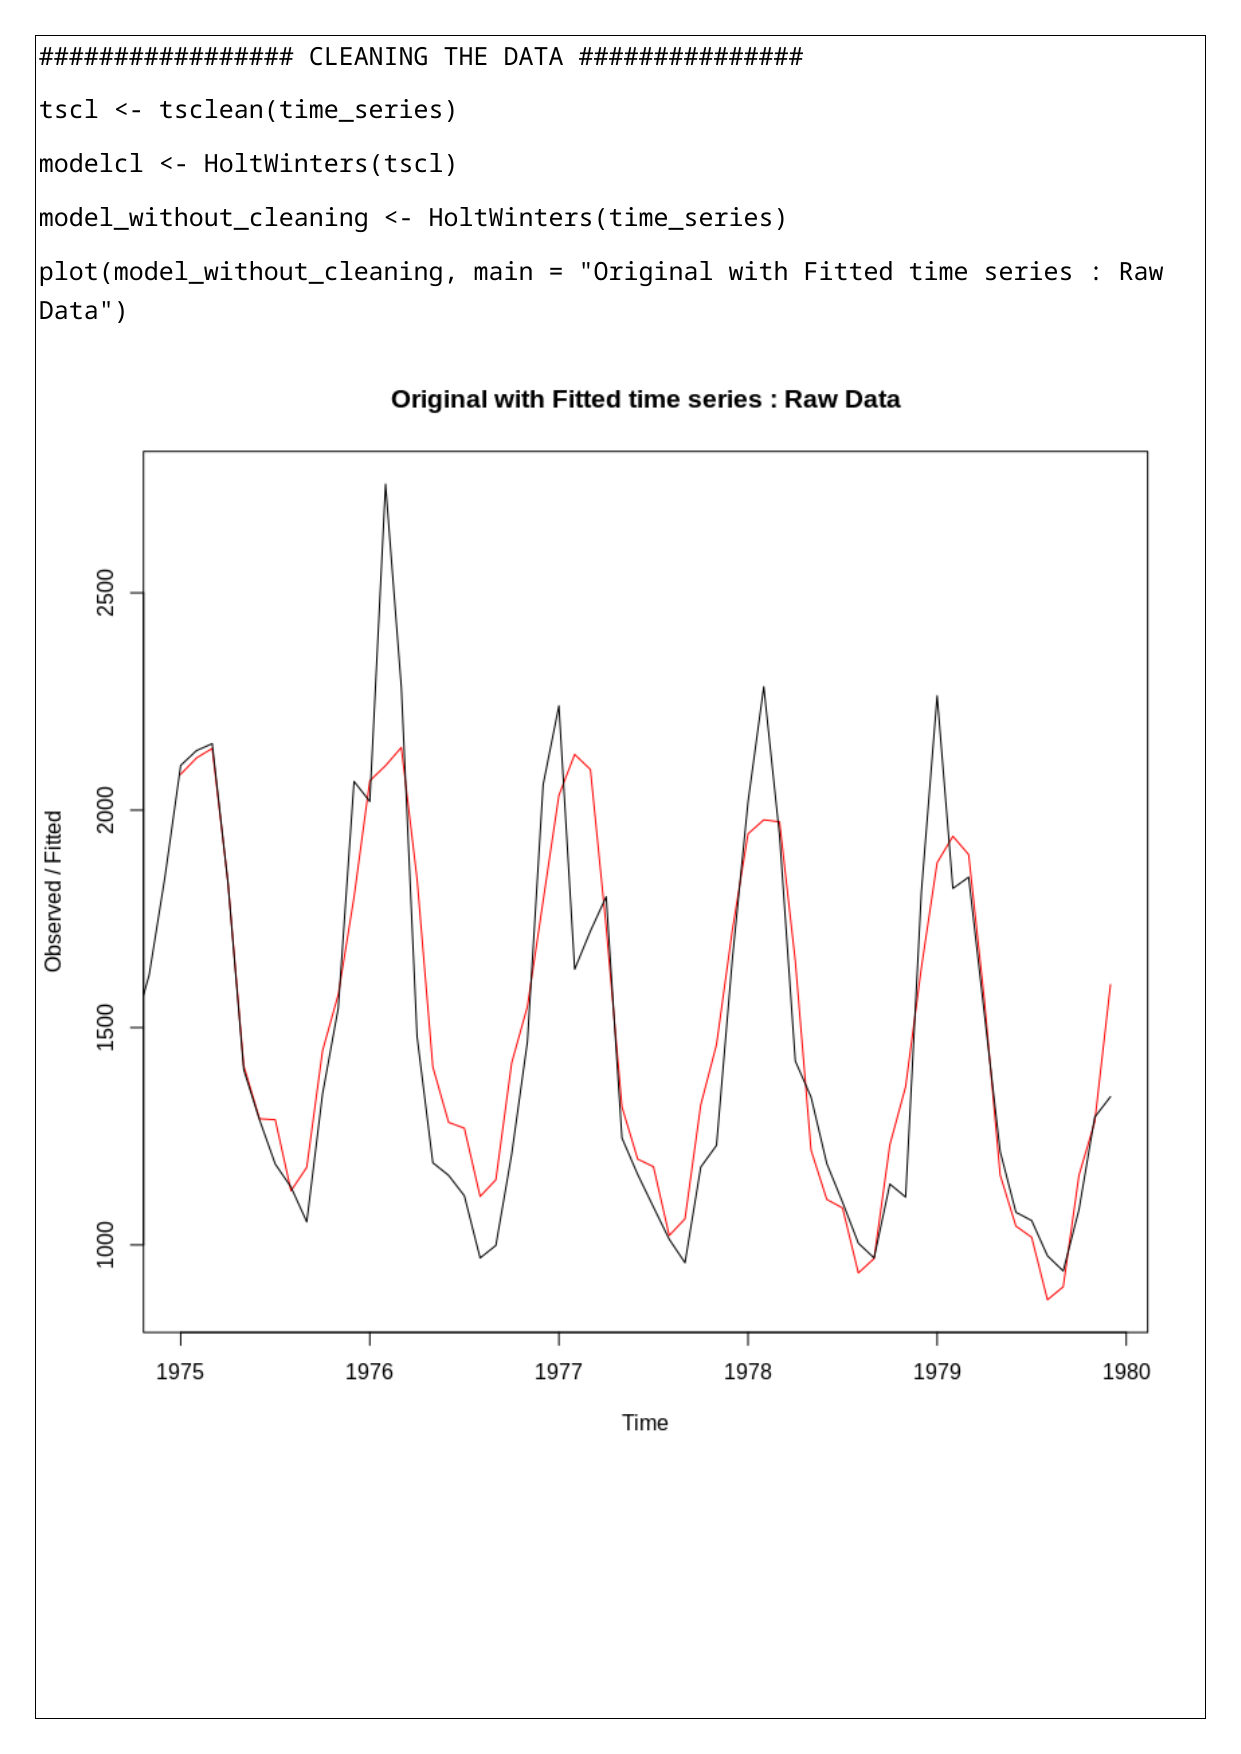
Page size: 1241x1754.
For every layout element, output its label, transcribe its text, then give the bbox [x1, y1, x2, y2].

text ################# CLEANING THE DATA ############### [38, 38, 1202, 72]
text plot(model_without_cleaning, main = "Original with Fitted time series : Raw Data") [38, 253, 1202, 327]
picture [38, 346, 1202, 1464]
text model_without_cleaning <- HoltWinters(time_series) [38, 200, 1202, 234]
text tscl <- tsclean(time_series) [38, 92, 1202, 126]
text modelcl <- HoltWinters(tscl) [38, 146, 1202, 180]
